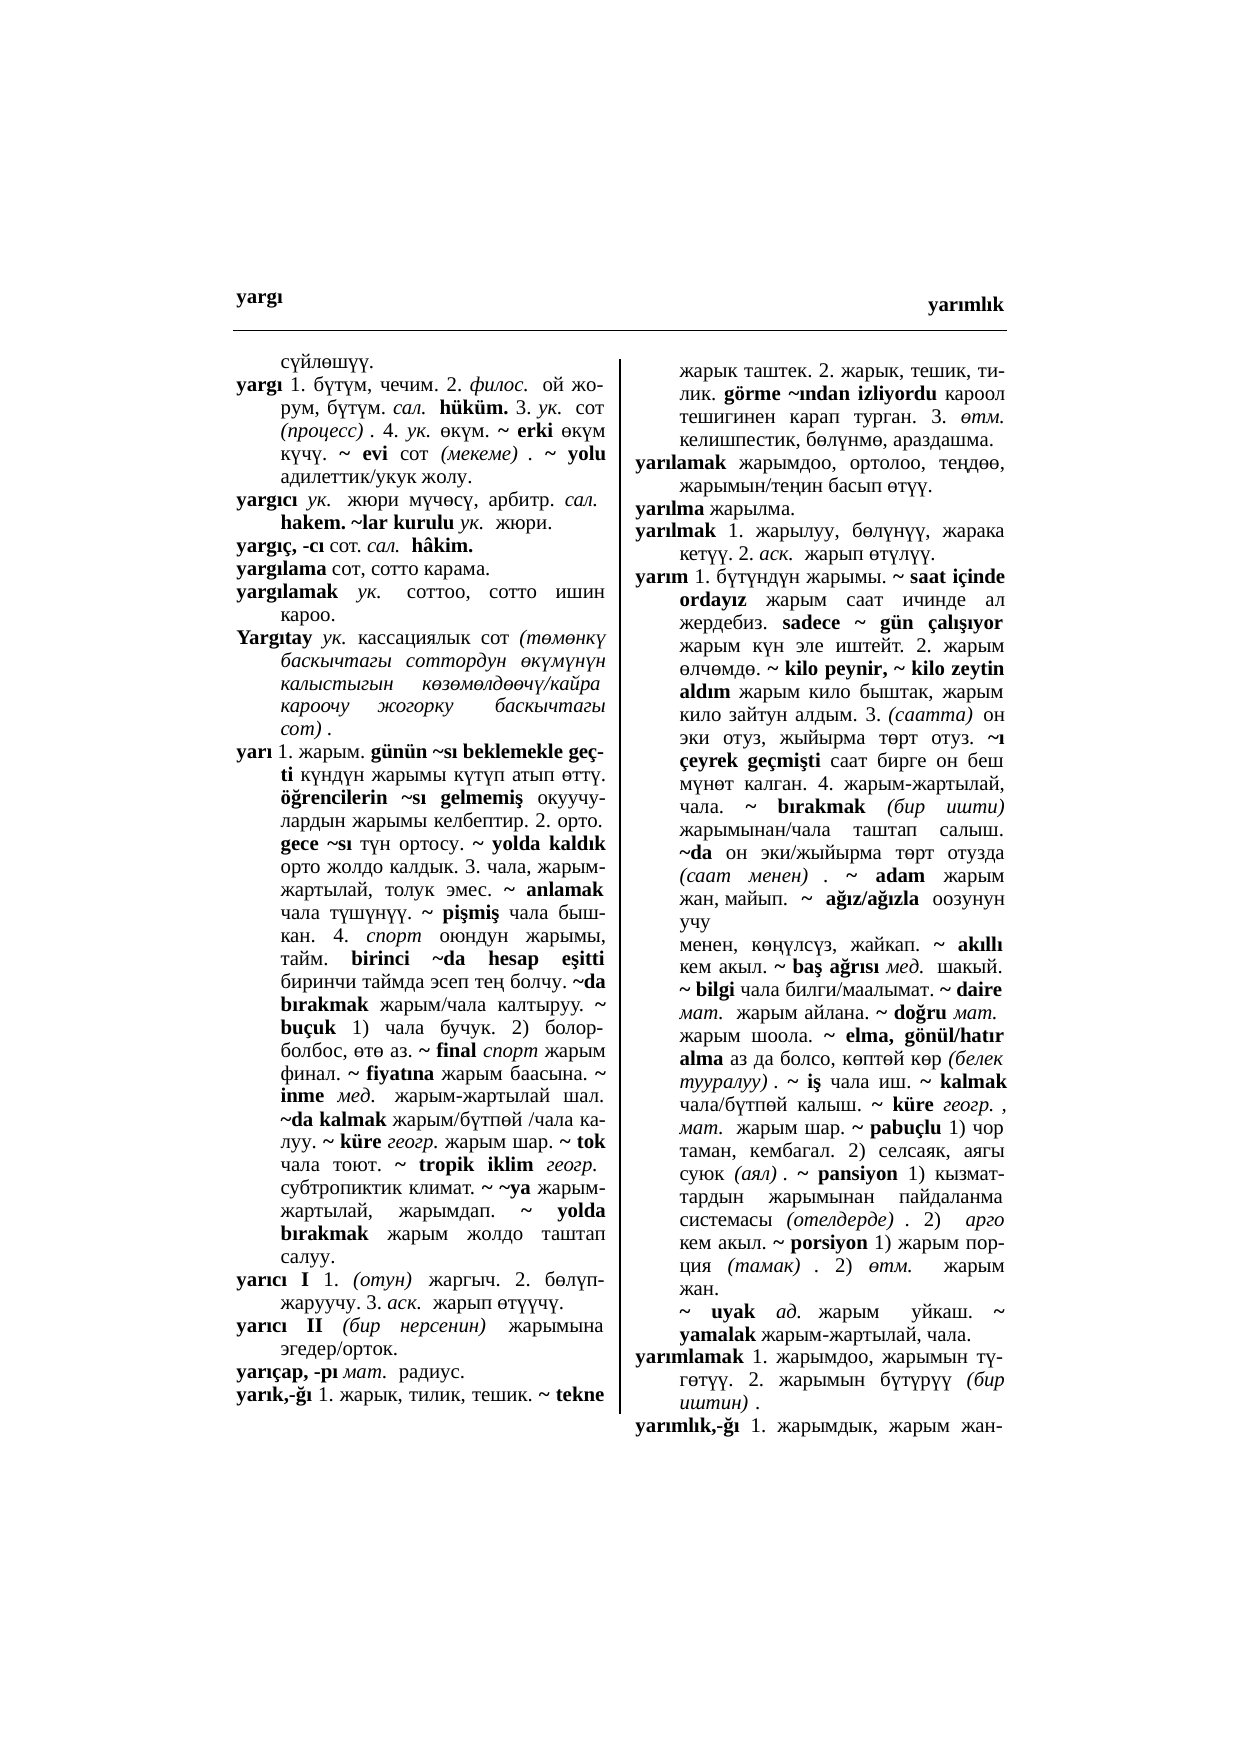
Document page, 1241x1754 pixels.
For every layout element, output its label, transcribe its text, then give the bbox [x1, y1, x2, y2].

text yarıçap, -pı мат. радиус. [236, 1360, 606, 1383]
text системасы (отелдерде) . 2) арго кем акыл. ~ porsiyon 1) жарым пор- ция (тамак) . 2) өтм. жарым жан. [679, 1208, 1005, 1300]
text субтропиктик климат. ~ ~ya жарым- жартылай, жарымдап. ~ yolda bırakmak жарым жолдо таштап [280, 1176, 606, 1245]
text yarılma жарылма. [635, 497, 1004, 519]
text жарык таштек. 2. жарык, тешик, ти- лик. görme ~ından izliyordu кароол тешигинен карап турган. 3. өтм. келишпестик, бөлүнмө, араздашма. [679, 358, 1005, 451]
text болбос, өтө аз. ~ final спорт жарым финал. ~ fiyatına жарым баасына. ~ inme мед. жарым-жартылай шал. [280, 1039, 606, 1107]
text чала түшүнүү. ~ pişmiş чала быш- кан. 4. спорт оюндун жарымы, тайм. birinci ~da hesap eşitti [280, 901, 606, 970]
text yarıcı II (бир нерсенин) жарымына эгедер/орток. [236, 1314, 606, 1360]
text yarım 1. бүтүндүн жарымы. ~ saat içinde ordayız жарым саат ичинде ал жердебиз. sadece ~ gün çalışıyor [635, 566, 1005, 634]
text менен, көңүлсүз, жайкап. ~ akıllı [679, 933, 1004, 956]
text сүйлөшүү. [280, 349, 375, 373]
text yargıç, -cı сот. сал. hâkim. [236, 534, 606, 557]
text (процесс) . 4. ук. өкүм. ~ erki өкүм күчү. ~ evi сот (мекеме) . ~ yolu адилеттик/укук жолу. [280, 419, 606, 488]
text yargılama сот, сотто карама. [236, 557, 606, 580]
text yargıcı ук. жюри мүчөсү, арбитр. сал. [236, 488, 606, 511]
text yarımlık,-ğı 1. жарымдык, жарым жан- [635, 1414, 1004, 1437]
text yarılmak 1. жарылуу, бөлүнүү, жарака кетүү. 2. аск. жарып өтүлүү. [635, 519, 1005, 565]
text yargı 1. бүтүм, чечим. 2. филос. ой жо- рум, бүтүм. сал. hüküm. 3. ук. сот [236, 373, 606, 419]
text yarımlık [928, 292, 1065, 316]
text yarı 1. жарым. günün ~sı beklemekle geç- [236, 740, 606, 763]
text yargı [236, 284, 283, 308]
text таман, кембагал. 2) селсаяк, аягы суюк (аял) . ~ pansiyon 1) кызмат- тардын жарымынан пайдаланма [679, 1139, 1004, 1208]
text ~ uyak ад. жарым уйкаш. ~ yamalak жарым-жартылай, чала. [679, 1300, 1005, 1346]
text gece ~sı түн ортосу. ~ yolda kaldık орто жолдо калдык. 3. чала, жарым- жартылай, толук эмес. ~ anlamak [280, 832, 606, 901]
text hakem. ~lar kurulu ук. жюри. [280, 511, 553, 534]
text Yargıtay ук. кассациялык сот (төмөнкү баскычтагы соттордун өкүмүнүн калыстыгын көзөмөлдөөчү/кайра [236, 626, 606, 694]
text ~ bilgi чала билги/маалымат. ~ daire [679, 978, 1005, 1001]
text yargılamak ук. соттоо, сотто ишин кароо. [236, 580, 606, 626]
text yarık,-ğı 1. жарык, тилик, тешик. ~ tekne [236, 1383, 606, 1406]
text мүнөт калган. 4. жарым-жартылай, чала. ~ bırakmak (бир ишти) жарымынан/чала таштап салыш. [679, 772, 1005, 841]
text ~da он эки/жыйырма төрт отузда (саат менен) . ~ adam жарым жан, майып. ~ ağız/ağızla оозунун учу [679, 841, 1005, 933]
text гөтүү. 2. жарымын бүтүрүү (бир иштин) . [679, 1368, 1005, 1414]
text yarımlamak 1. жарымдоо, жарымын тү- [635, 1346, 1065, 1368]
text кило зайтун алдым. 3. (саатта) он эки отуз, жыйырма төрт отуз. ~ı çeyrek geçmişti саат бирге он беш [679, 703, 1005, 772]
text кем акыл. ~ baş ağrısı мед. шакый. [679, 956, 1005, 978]
text жарым күн эле иштейт. 2. жарым өлчөмдө. ~ kilo peynir, ~ kilo zeytin aldım жарым кило быштак, жарым [679, 634, 1004, 703]
text тууралуу) . ~ iş чала иш. ~ kalmak чала/бүтпөй калыш. ~ küre геогр. , мат. жарым шар. ~ pabuçlu 1) чор [679, 1070, 1007, 1139]
text ~da kalmak жарым/бүтпөй /чала ка- луу. ~ küre геогр. жарым шар. ~ tok чала тоют. ~ tropik iklim геогр. [280, 1108, 606, 1176]
text ti күндүн жарымы күтүп атып өттү. öğrencilerin ~sı gelmemiş окуучу- лардын жарымы келбептир. 2. орто. [280, 763, 606, 832]
text биринчи таймда эсеп тең болчу. ~da bırakmak жарым/чала калтыруу. ~ buçuk 1) чала бучук. 2) болор- [280, 970, 606, 1039]
text кароочу жогорку баскычтагы сот) . [280, 694, 606, 740]
text салуу. [280, 1245, 336, 1268]
text yarıcı I 1. (отун) жаргыч. 2. бөлүп- жаруучу. 3. аск. жарып өтүүчү. [236, 1268, 606, 1314]
text мат. жарым айлана. ~ doğru мат. жарым шоола. ~ elma, gönül/hatır alma аз да болсо, көптөй көр (белек [679, 1001, 1045, 1070]
text yarılamak жарымдоо, ортолоо, теңдөө, жарымын/теңин басып өтүү. [635, 451, 1005, 497]
